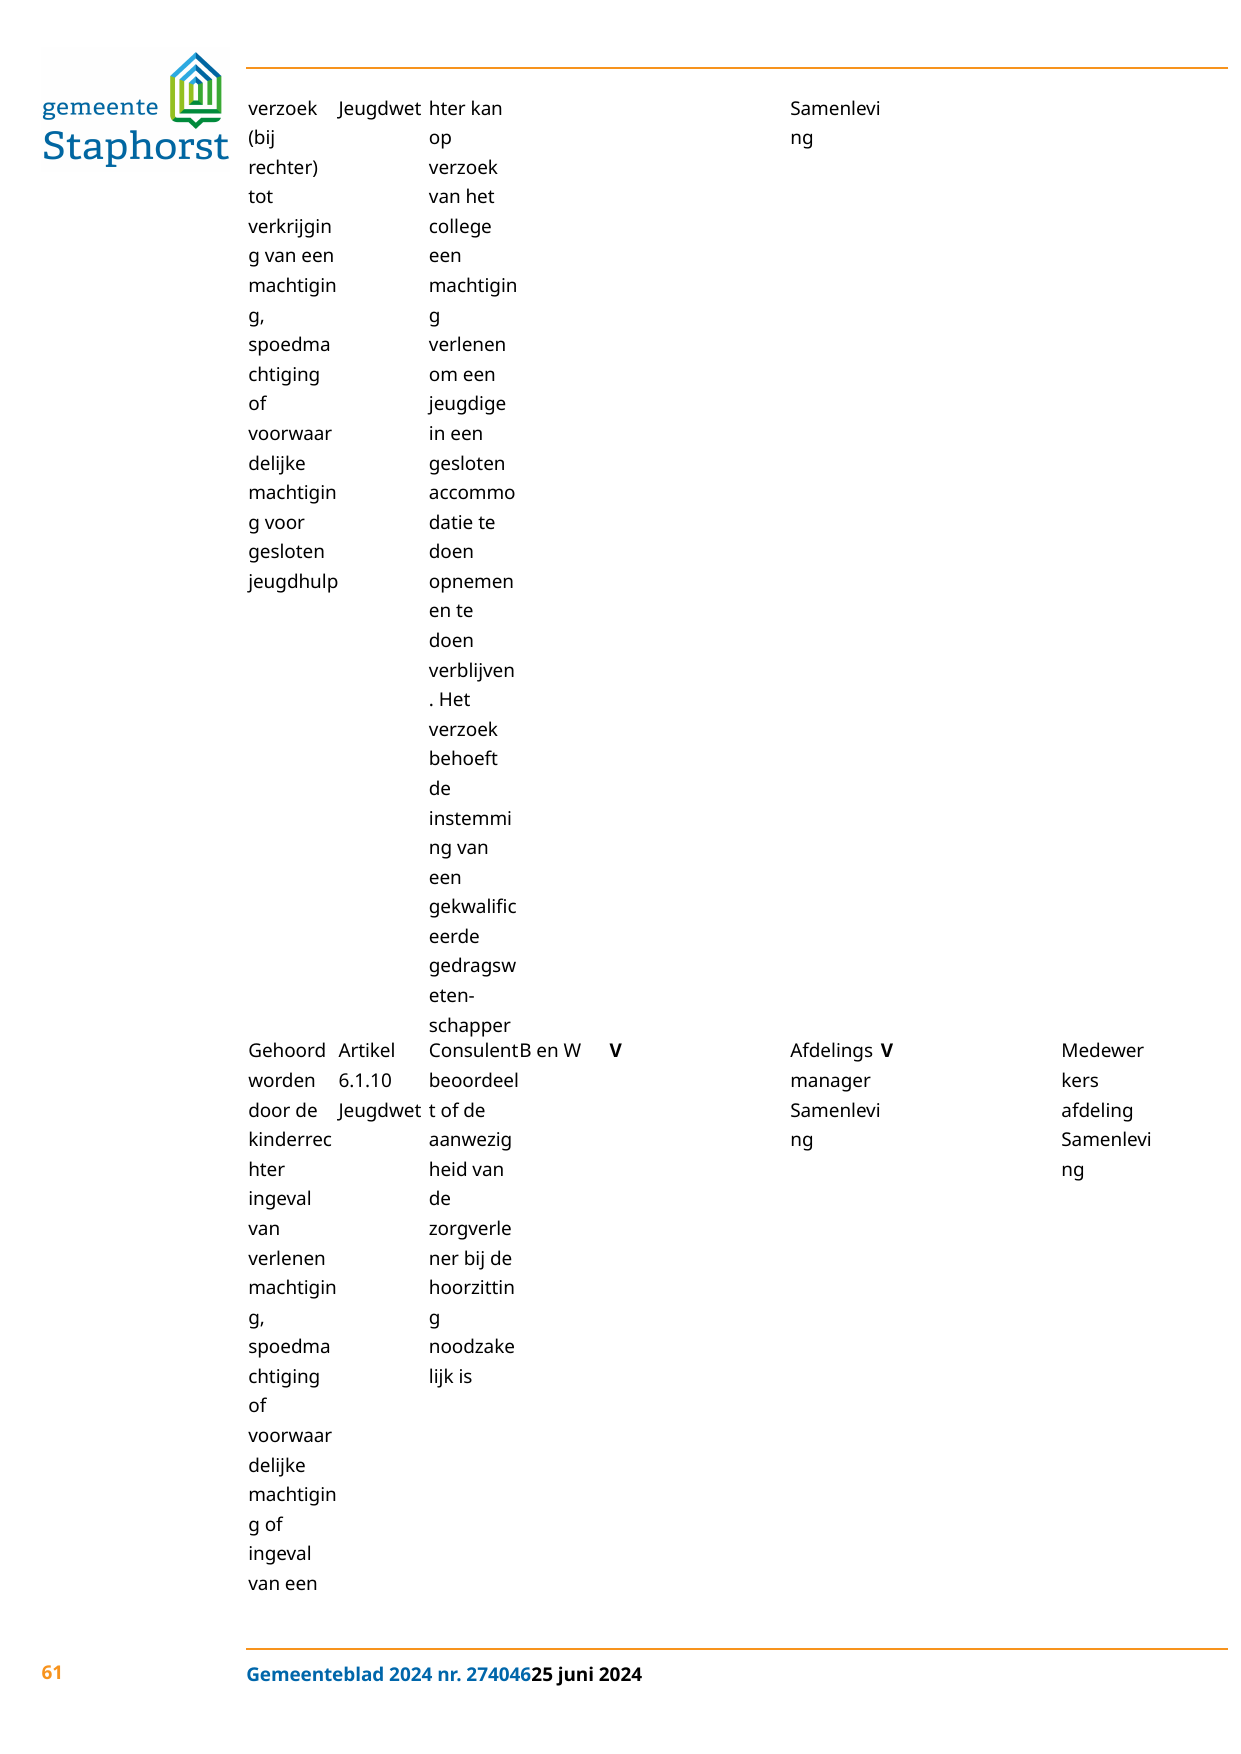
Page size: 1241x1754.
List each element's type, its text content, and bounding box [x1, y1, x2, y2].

table_cell Jeugdwet [338, 95, 429, 1038]
table_cell [1061, 95, 1152, 1038]
table_cell verzoek (bij rechter) tot verkrijging van een machtiging, spoedmachtiging of voorwaardelijke machtiging voor gesloten jeugdhulp [248, 95, 338, 1038]
table_cell V [881, 1038, 971, 1596]
table_cell [700, 1038, 790, 1596]
picture [41, 47, 231, 172]
table_cell [881, 95, 971, 1038]
table_cell B en W [519, 1038, 609, 1596]
table_cell Gehoord worden door de kinderrechter ingeval van verlenen machtiging, spoedmachtiging of voorwaardelijke machtiging of ingeval van een [248, 1038, 338, 1596]
table_cell Afdelingsmanager Samenleving [790, 1038, 881, 1596]
table_cell hter kan op verzoek van het college een machtiging verlenen om een jeugdige in een gesloten accommodatie te doen opnemen en te doen verblijven. Het verzoek behoeft de instemming van een gekwalificeerde gedragsweten- schapper [429, 95, 519, 1038]
table_cell [700, 95, 790, 1038]
table_cell [609, 95, 700, 1038]
table_cell Medewerkers afdeling Samenleving [1061, 1038, 1152, 1596]
table_cell V [609, 1038, 700, 1596]
table_cell [971, 1038, 1061, 1596]
table_cell [519, 95, 609, 1038]
table_cell Samenleving [790, 95, 881, 1038]
table_cell [971, 95, 1061, 1038]
table_cell Consulent beoordeelt of de aanwezigheid van de zorgverlener bij de hoorzitting noodzakelijk is [429, 1038, 519, 1596]
table_cell Artikel 6.1.10 Jeugdwet [338, 1038, 429, 1596]
